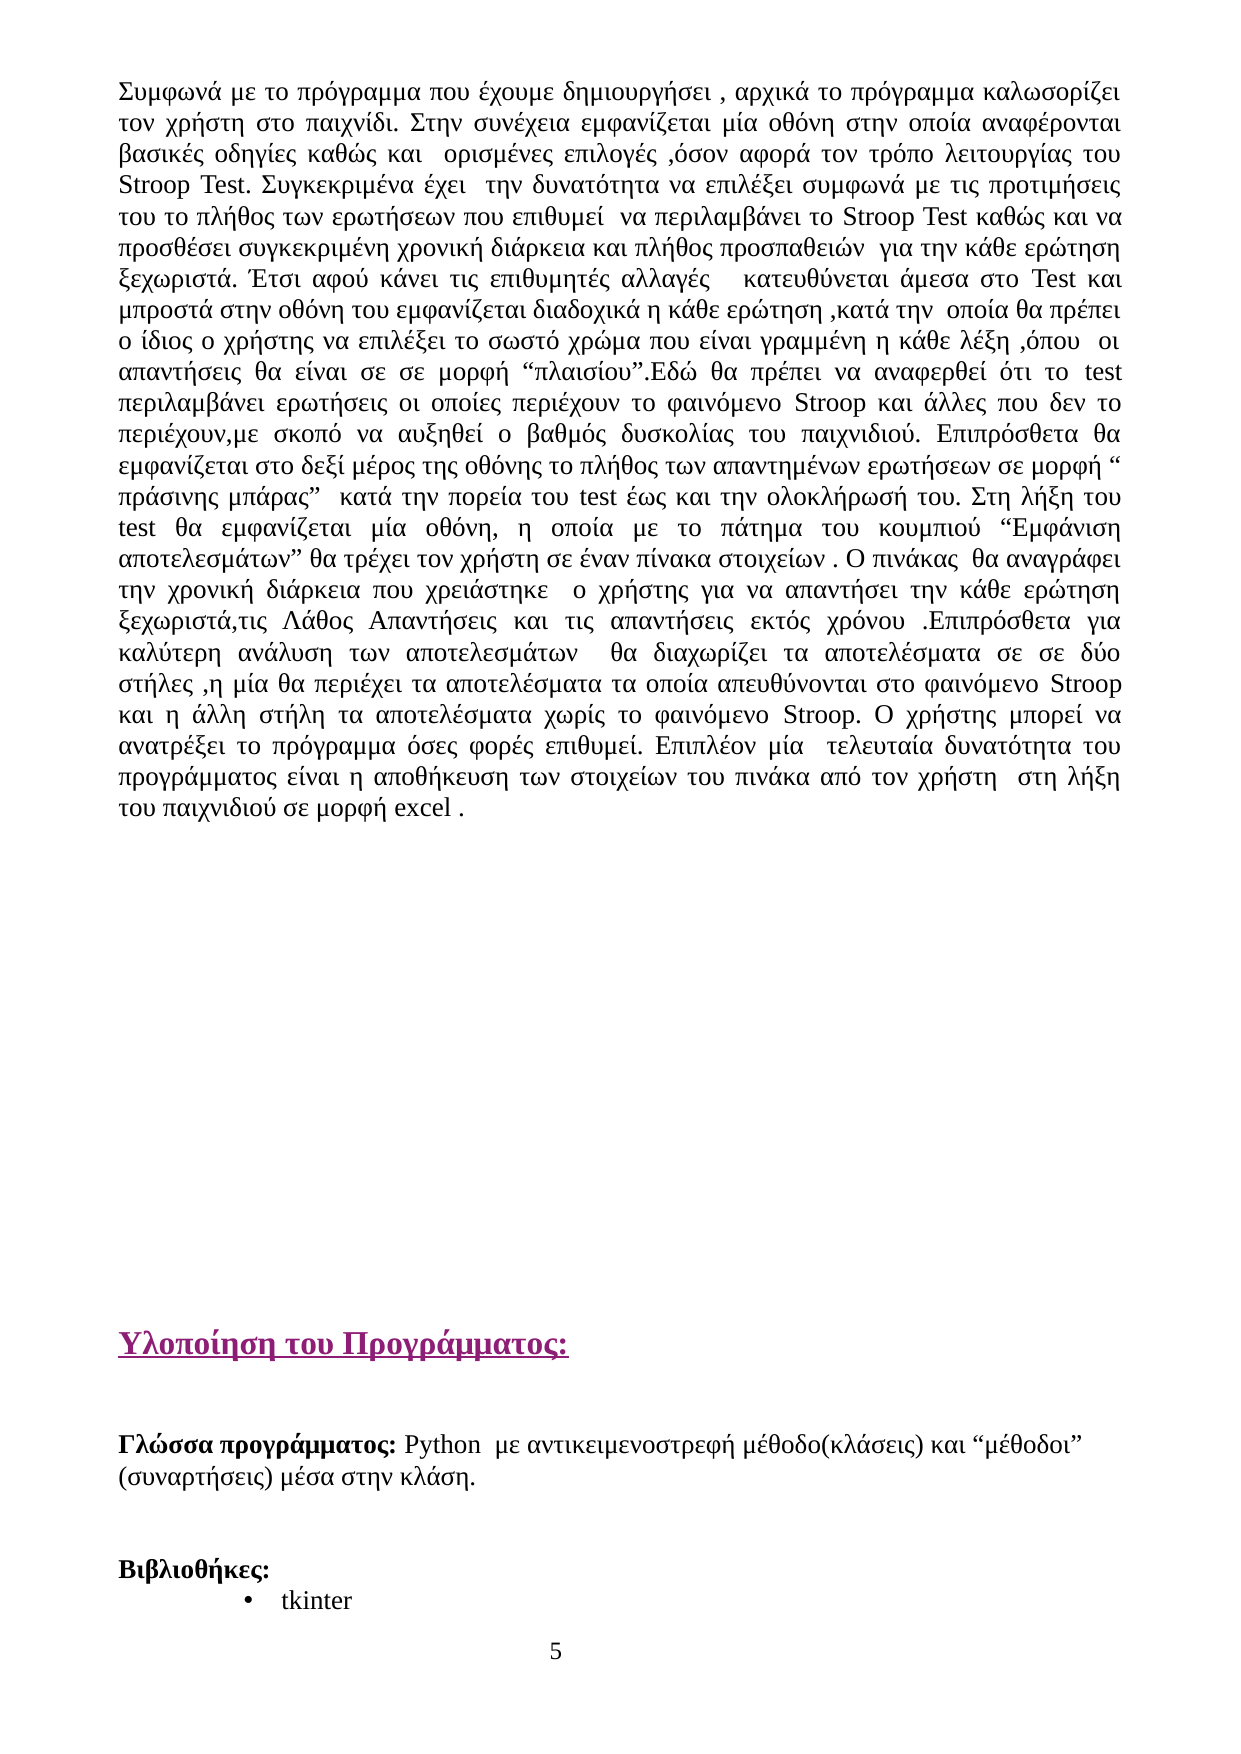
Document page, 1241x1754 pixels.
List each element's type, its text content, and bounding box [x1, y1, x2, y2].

text Βιβλιοθήκες: [118, 1553, 1122, 1584]
text Συμφωνά με το πρόγραμμα που έχουμε δημιουργήσει , αρχικά το πρόγραμμα καλωσορίζει τον χρήστη στο παιχνίδι. Στην συνέχεια εμφανίζεται μία οθόνη στην οποία αναφέρονται βασικές οδηγίες καθώς και ορισμένες επιλογές ,όσον αφορά τον τρόπο λειτουργίας του Stroop Test. Συγκεκριμένα έχει την δυνατότητα να επιλέξει συμφωνά με τις προτιμήσεις του το πλήθος των ερωτήσεων που επιθυμεί να περιλαμβάνει το Stroop Test καθώς και να προσθέσει συγκεκριμένη χρονική διάρκεια και πλήθος προσπαθειών για την κάθε ερώτηση ξεχωριστά. Έτσι αφού κάνει τις επιθυμητές αλλαγές κατευθύνεται άμεσα στο Test και μπροστά στην οθόνη του εμφανίζεται διαδοχικά η κάθε ερώτηση ,κατά την οποία θα πρέπει ο ίδιος ο χρήστης να επιλέξει το σωστό χρώμα που είναι γραμμένη η κάθε λέξη ,όπου οι απαντήσεις θα είναι σε σε μορφή “πλαισίου”.Εδώ θα πρέπει να αναφερθεί ότι το test περιλαμβάνει ερωτήσεις οι οποίες περιέχουν το φαινόμενο Stroop και άλλες που δεν το περιέχουν,με σκοπό να αυξηθεί ο βαθμός δυσκολίας του παιχνιδιού. Επιπρόσθετα θα εμφανίζεται στο δεξί μέρος της οθόνης το πλήθος των απαντημένων ερωτήσεων σε μορφή “ πράσινης μπάρας” κατά την πορεία του test έως και την ολοκλήρωσή του. Στη λήξη του test θα εμφανίζεται μία οθόνη, η οποία με το πάτημα του κουμπιού “Εμφάνιση αποτελεσμάτων” θα τρέχει τον χρήστη σε έναν πίνακα στοιχείων . Ο πινάκας θα αναγράφει την χρονική διάρκεια που χρειάστηκε ο χρήστης για να απαντήσει την κάθε ερώτηση ξεχωριστά,τις Λάθος Απαντήσεις και τις απαντήσεις εκτός χρόνου .Επιπρόσθετα για καλύτερη ανάλυση των αποτελεσμάτων θα διαχωρίζει τα αποτελέσματα σε σε δύο στήλες ,η μία θα περιέχει τα αποτελέσματα τα οποία απευθύνονται στο φαινόμενο Stroop και η άλλη στήλη τα αποτελέσματα χωρίς το φαινόμενο Stroop. Ο χρήστης μπορεί να ανατρέξει το πρόγραμμα όσες φορές επιθυμεί. Επιπλέον μία τελευταία δυνατότητα του προγράμματος είναι η αποθήκευση των στοιχείων του πινάκα από τον χρήστη στη λήξη του παιχνιδιού σε μορφή excel . [118, 75, 1122, 822]
text Υλοποίηση του Προγράμματος: [118, 1323, 1122, 1362]
text Γλώσσα προγράμματος: Python με αντικειμενοστρεφή μέθοδο(κλάσεις) και “μέθοδοι” (συναρτήσεις) μέσα στην κλάση. [118, 1429, 1122, 1491]
list tkinter [244, 1584, 1122, 1616]
